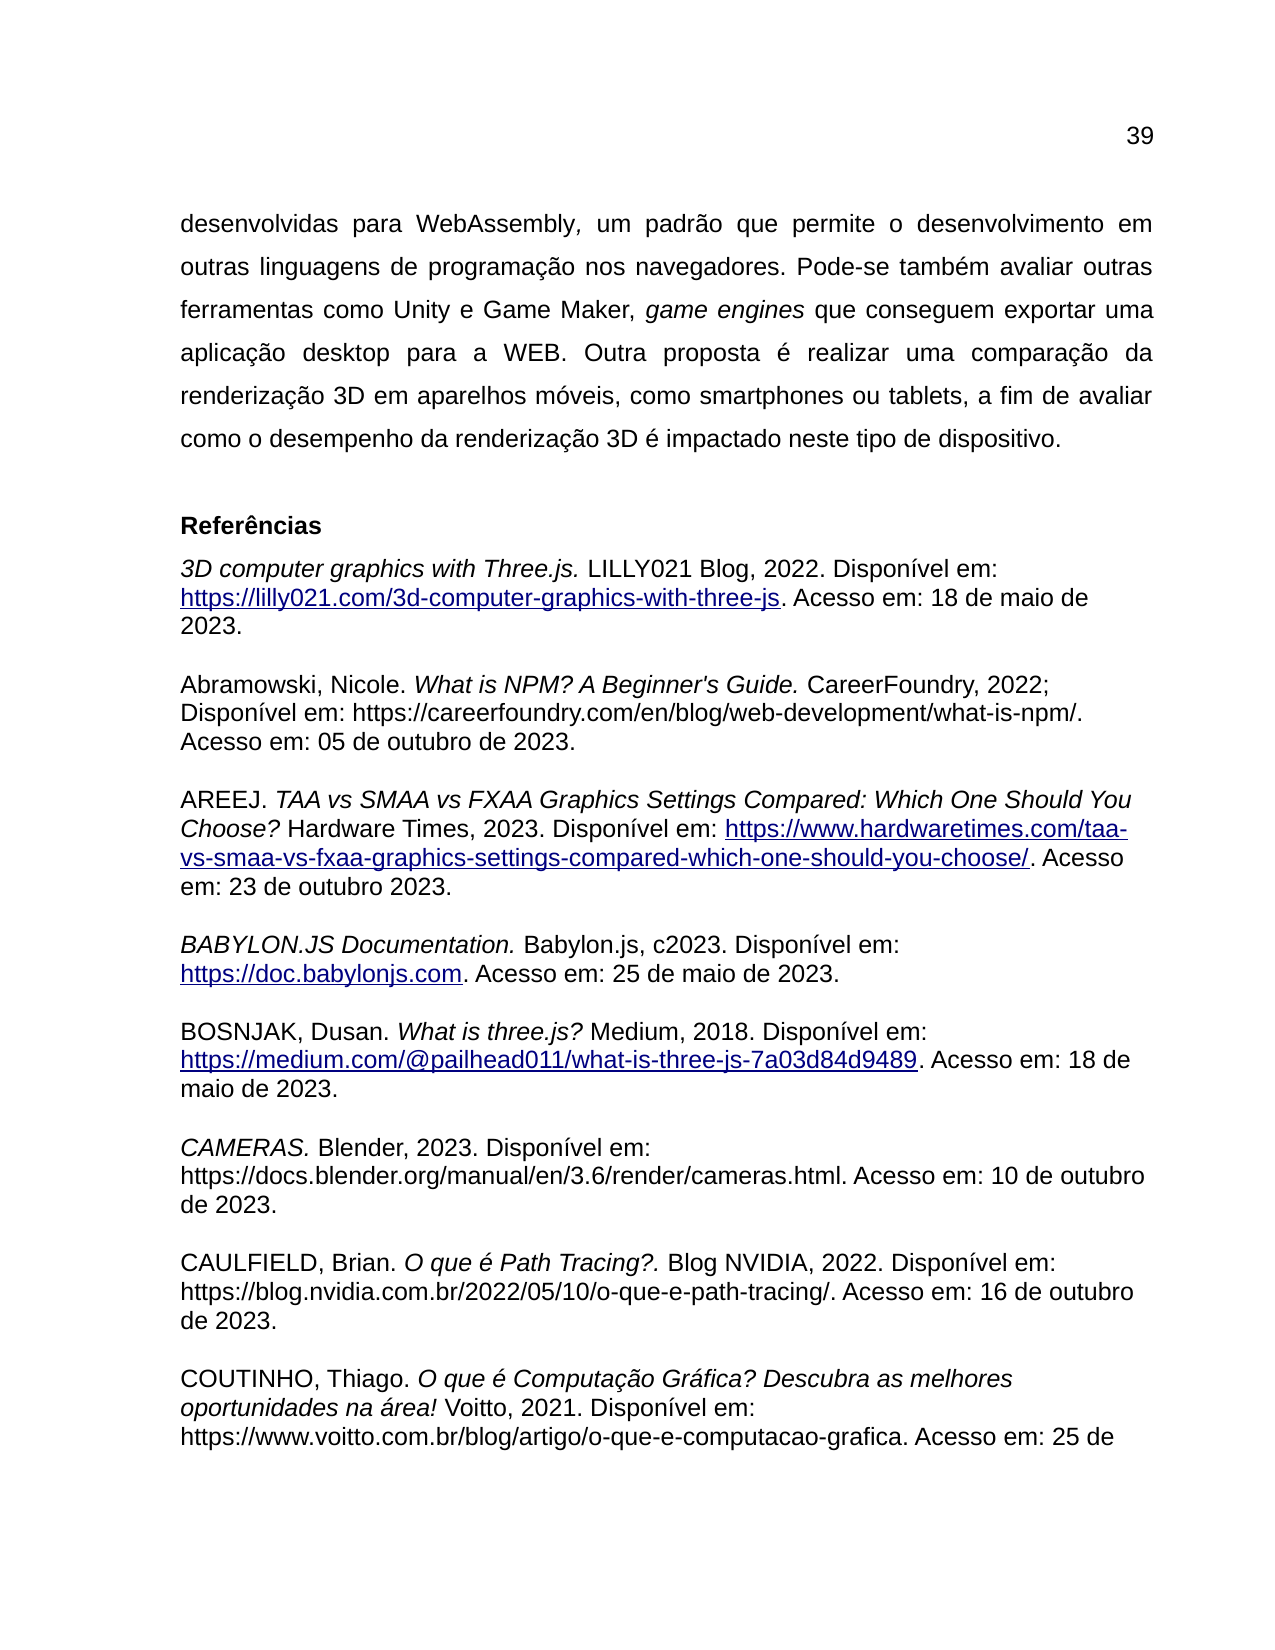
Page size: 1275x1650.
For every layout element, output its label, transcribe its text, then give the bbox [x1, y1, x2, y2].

text CAULFIELD, Brian. O que é Path Tracing?. Blog NVIDIA, 2022. Disponível em: https://blog.nvidia.com.br/2022/05/10/o-que-e-path-tracing/. Acesso em: 16 de outubro de 2023. [180, 1248, 1154, 1334]
text BOSNJAK, Dusan. What is three.js? Medium, 2018. Disponível em: https://medium.com/@pailhead011/what-is-three-js-7a03d84d9489. Acesso em: 18 de maio de 2023. [180, 1017, 1154, 1103]
text CAMERAS. Blender, 2023. Disponível em: https://docs.blender.org/manual/en/3.6/render/cameras.html. Acesso em: 10 de outubro de 2023. [180, 1132, 1154, 1219]
text 3D computer graphics with Three.js. LILLY021 Blog, 2022. Disponível em: https://lilly021.com/3d-computer-graphics-with-three-js. Acesso em: 18 de maio de 2023. [180, 554, 1154, 640]
text BABYLON.JS Documentation. Babylon.js, c2023. Disponível em: https://doc.babylonjs.com. Acesso em: 25 de maio de 2023. [180, 930, 1154, 987]
text COUTINHO, Thiago. O que é Computação Gráfica? Descubra as melhores oportunidades na área! Voitto, 2021. Disponível em: https://www.voitto.com.br/blog/artigo/o-que-e-computacao-grafica. Acesso em: 25 de [180, 1364, 1154, 1450]
text AREEJ. TAA vs SMAA vs FXAA Graphics Settings Compared: Which One Should You Choose? Hardware Times, 2023. Disponível em: https://www.hardwaretimes.com/taa-vs-smaa-vs-fxaa-graphics-settings-compared-which-one-should-you-choose/. Acesso em: 23 de outubro 2023. [180, 785, 1154, 900]
text desenvolvidas para WebAssembly, um padrão que permite o desenvolvimento em outras linguagens de programação nos navegadores. Pode-se também avaliar outras ferramentas como Unity e Game Maker, game engines que conseguem exportar uma aplicação desktop para a WEB. Outra proposta é realizar uma comparação da renderização 3D em aparelhos móveis, como smartphones ou tablets, a fim de avaliar como o desempenho da renderização 3D é impactado neste tipo de dispositivo. [180, 209, 1154, 453]
text Abramowski, Nicole. What is NPM? A Beginner's Guide. CareerFoundry, 2022; Disponível em: https://careerfoundry.com/en/blog/web-development/what-is-npm/. Acesso em: 05 de outubro de 2023. [180, 669, 1154, 756]
subtitle Referências [180, 511, 1154, 539]
